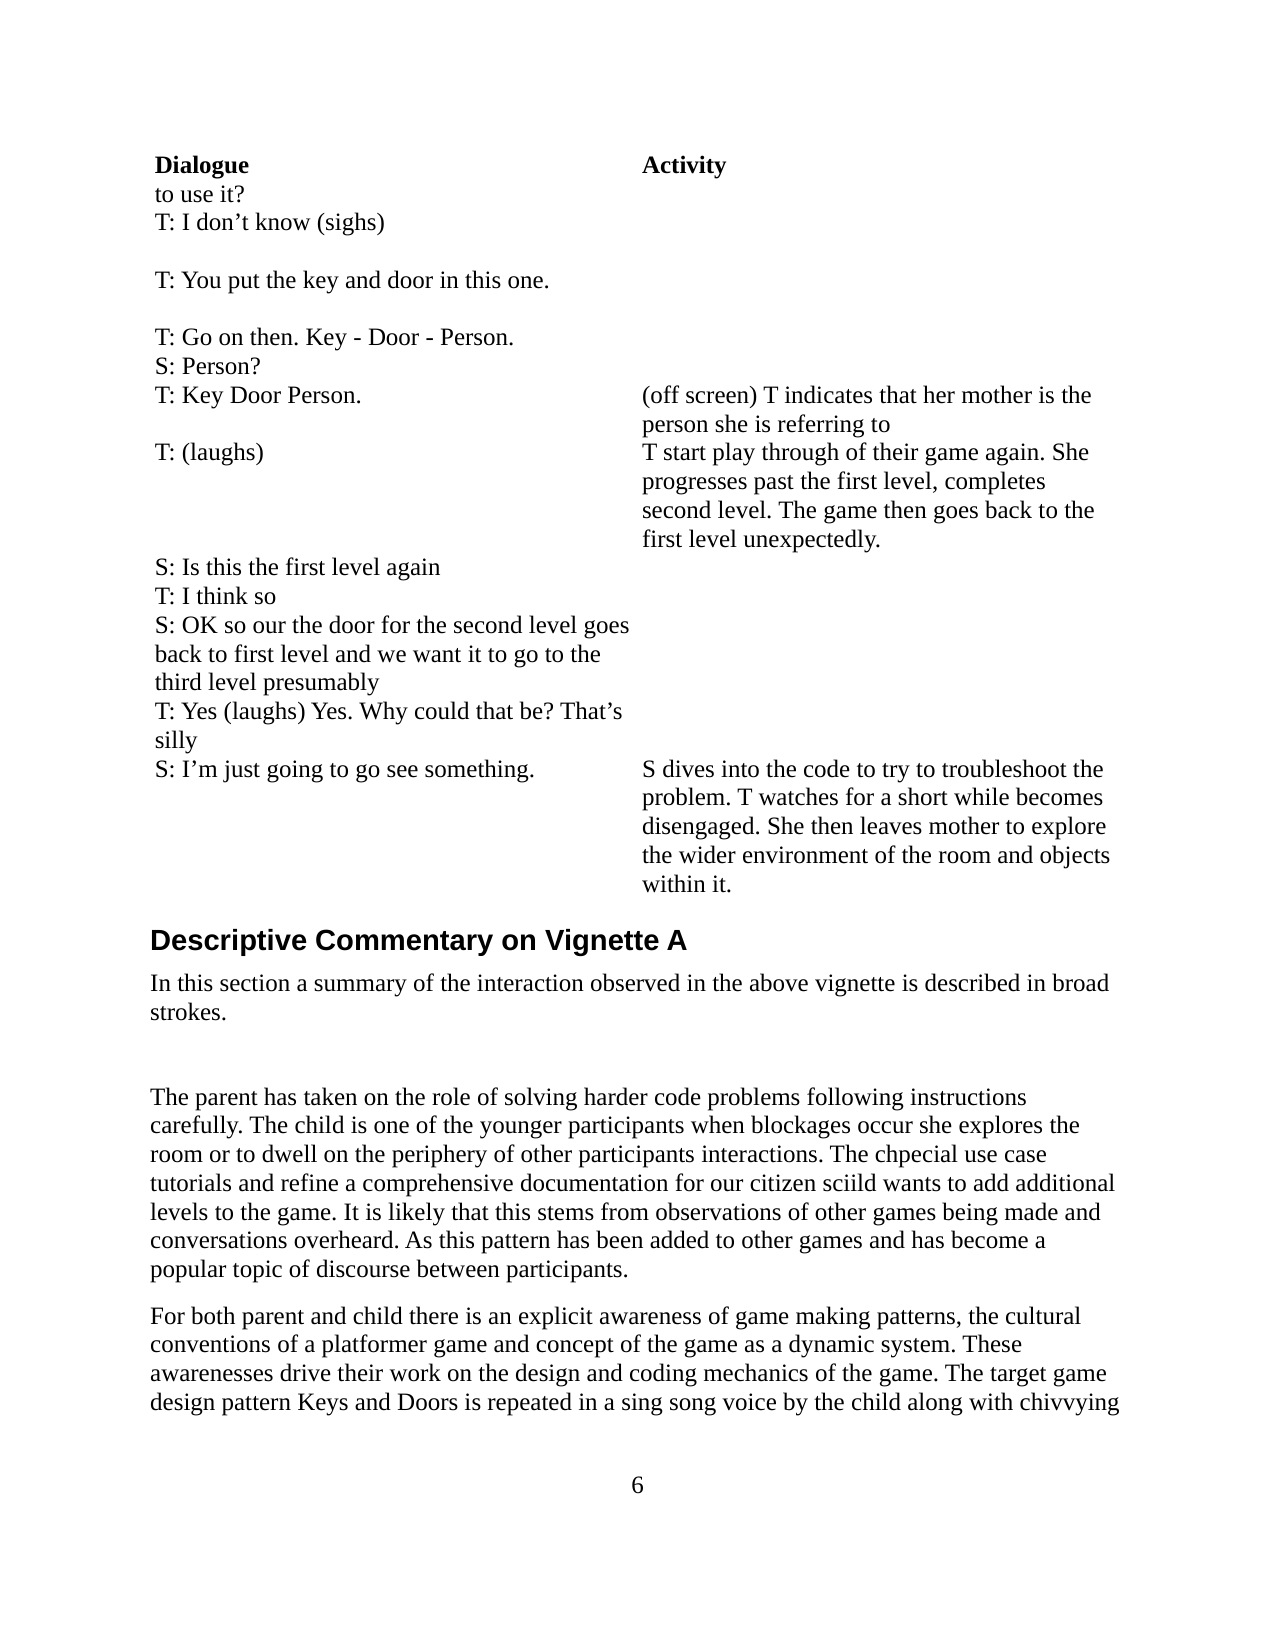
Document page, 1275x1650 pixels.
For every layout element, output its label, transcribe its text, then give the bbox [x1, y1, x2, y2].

text For both parent and child there is an explicit awareness of game making patterns, the cultural conventions of a platformer game and concept of the game as a dynamic system. These awarenesses drive their work on the design and coding mechanics of the game. The target game design pattern Keys and Doors is repeated in a sing song voice by the child along with chivvying [150, 1301, 1125, 1416]
table_cell [638, 179, 1125, 207]
subtitle Descriptive Commentary on Vignette A [150, 922, 1125, 956]
table_cell T: I don’t know (sighs) [150, 208, 637, 236]
table_cell T: You put the key and door in this one. [150, 265, 637, 294]
table_cell [150, 236, 637, 265]
table_cell T: I think so [150, 581, 637, 610]
table_cell S: I’m just going to go see something. [150, 754, 637, 897]
table_cell [638, 294, 1125, 322]
table_cell T: Yes (laughs) Yes. Why could that be? That’s silly [150, 696, 637, 754]
table_cell T: Key Door Person. [150, 380, 637, 437]
table_cell [638, 696, 1125, 754]
table_cell [638, 351, 1125, 380]
table_cell T start play through of their game again. She progresses past the first level, completes second level. The game then goes back to the first level unexpectedly. [638, 438, 1125, 552]
table_header Dialogue [150, 150, 637, 179]
text In this section a summary of the interaction observed in the above vignette is described in broad strokes. [150, 968, 1125, 1026]
table_cell [150, 294, 637, 322]
table_cell T: (laughs) [150, 438, 637, 552]
table_cell [638, 236, 1125, 265]
table_cell [638, 323, 1125, 351]
table_cell T: Go on then. Key - Door - Person. [150, 323, 637, 351]
table_cell [638, 265, 1125, 294]
table_cell [638, 553, 1125, 581]
table_cell [638, 610, 1125, 696]
table_header Activity [638, 150, 1125, 179]
table_cell [638, 581, 1125, 610]
table_cell S: OK so our the door for the second level goes back to first level and we want it to go to the third level presumably [150, 610, 637, 696]
table_cell [638, 208, 1125, 236]
text The parent has taken on the role of solving harder code problems following instructions carefully. The child is one of the younger participants when blockages occur she explores the room or to dwell on the periphery of other participants interactions. The chpecial use case tutorials and refine a comprehensive documentation for our citizen sciild wants to add additional levels to the game. It is likely that this stems from observations of other games being made and conversations overheard. As this pattern has been added to other games and has become a popular topic of discourse between participants. [150, 1082, 1125, 1283]
table_cell to use it? [150, 179, 637, 207]
table_cell S: Is this the first level again [150, 553, 637, 581]
table_cell S dives into the code to try to troubleshoot the problem. T watches for a short while becomes disengaged. She then leaves mother to explore the wider environment of the room and objects within it. [638, 754, 1125, 897]
table_cell (off screen) T indicates that her mother is the person she is referring to [638, 380, 1125, 437]
table_cell S: Person? [150, 351, 637, 380]
